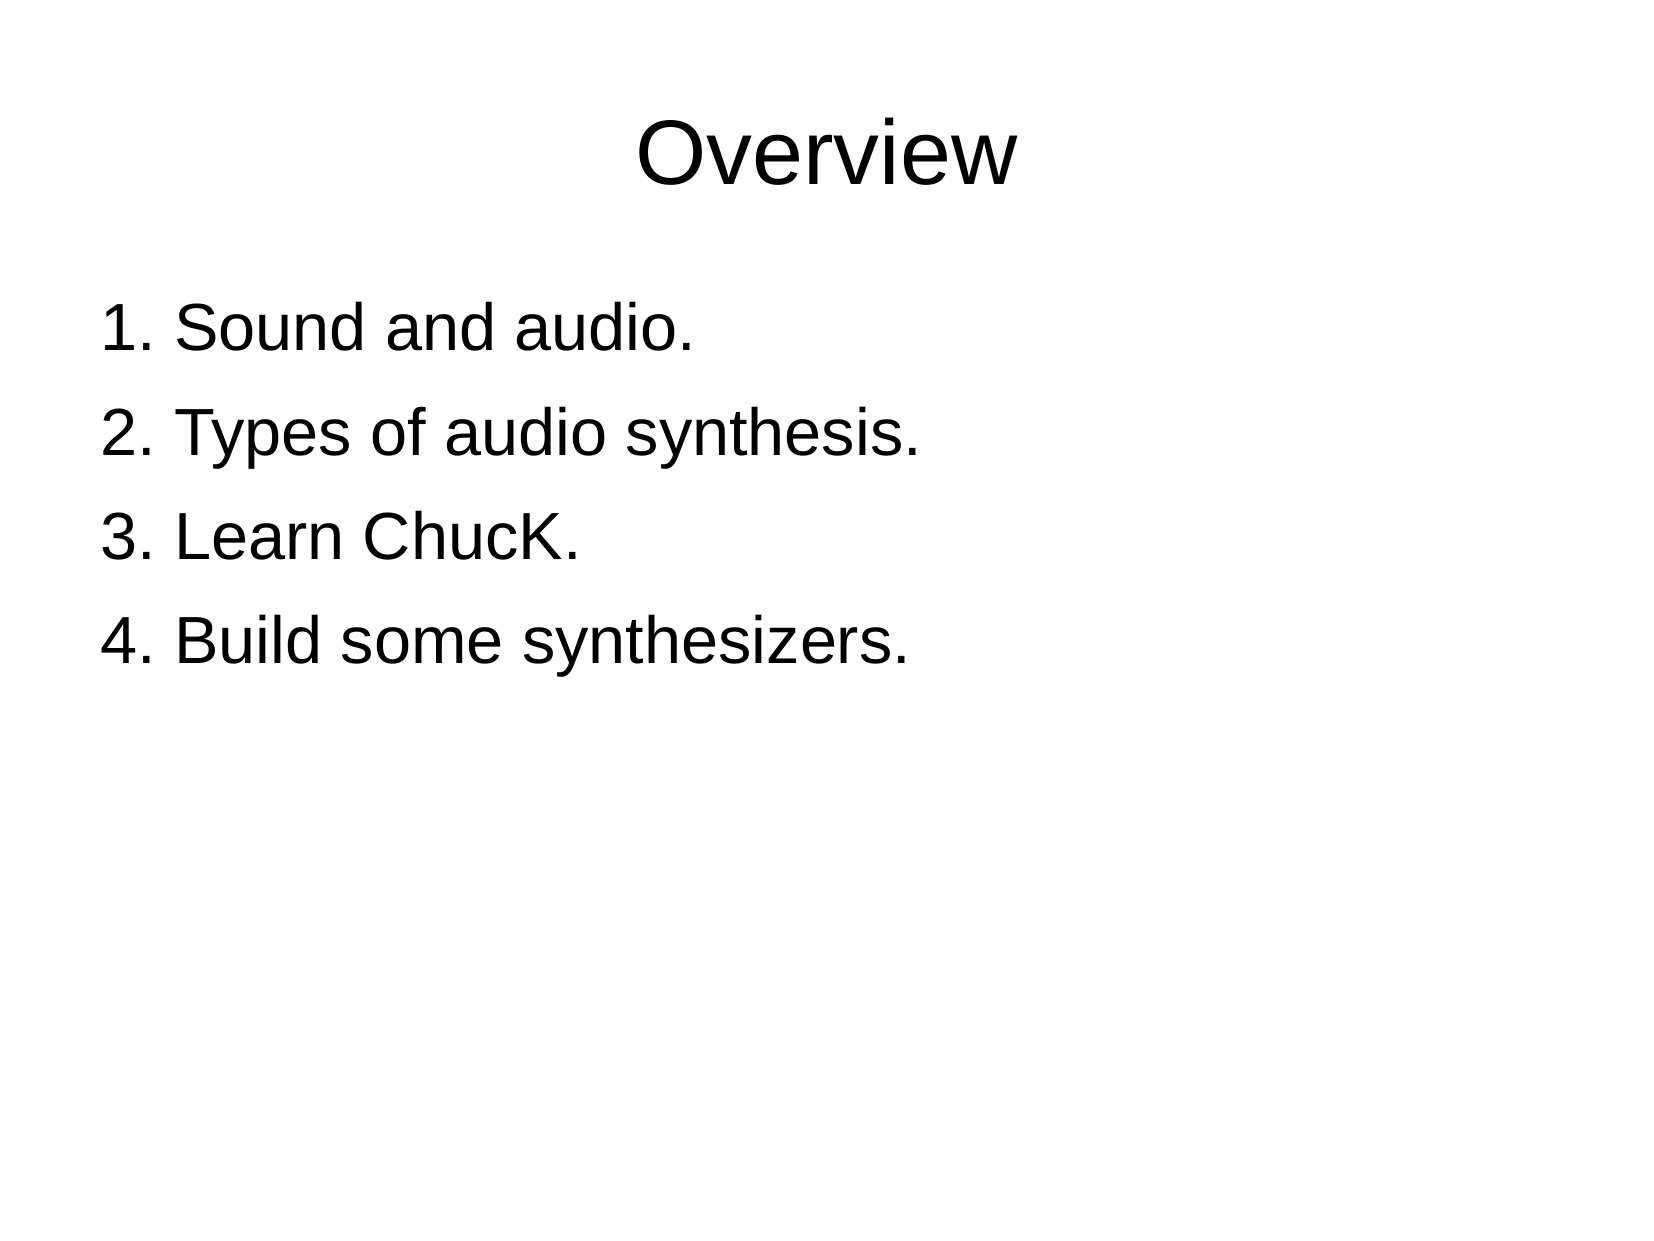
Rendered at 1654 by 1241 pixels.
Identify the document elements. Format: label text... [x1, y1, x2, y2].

title Overview [82, 49, 1571, 257]
list Sound and audio. Types of audio synthesis. Learn ChucK. Build some synthesizers. [82, 290, 1538, 1010]
